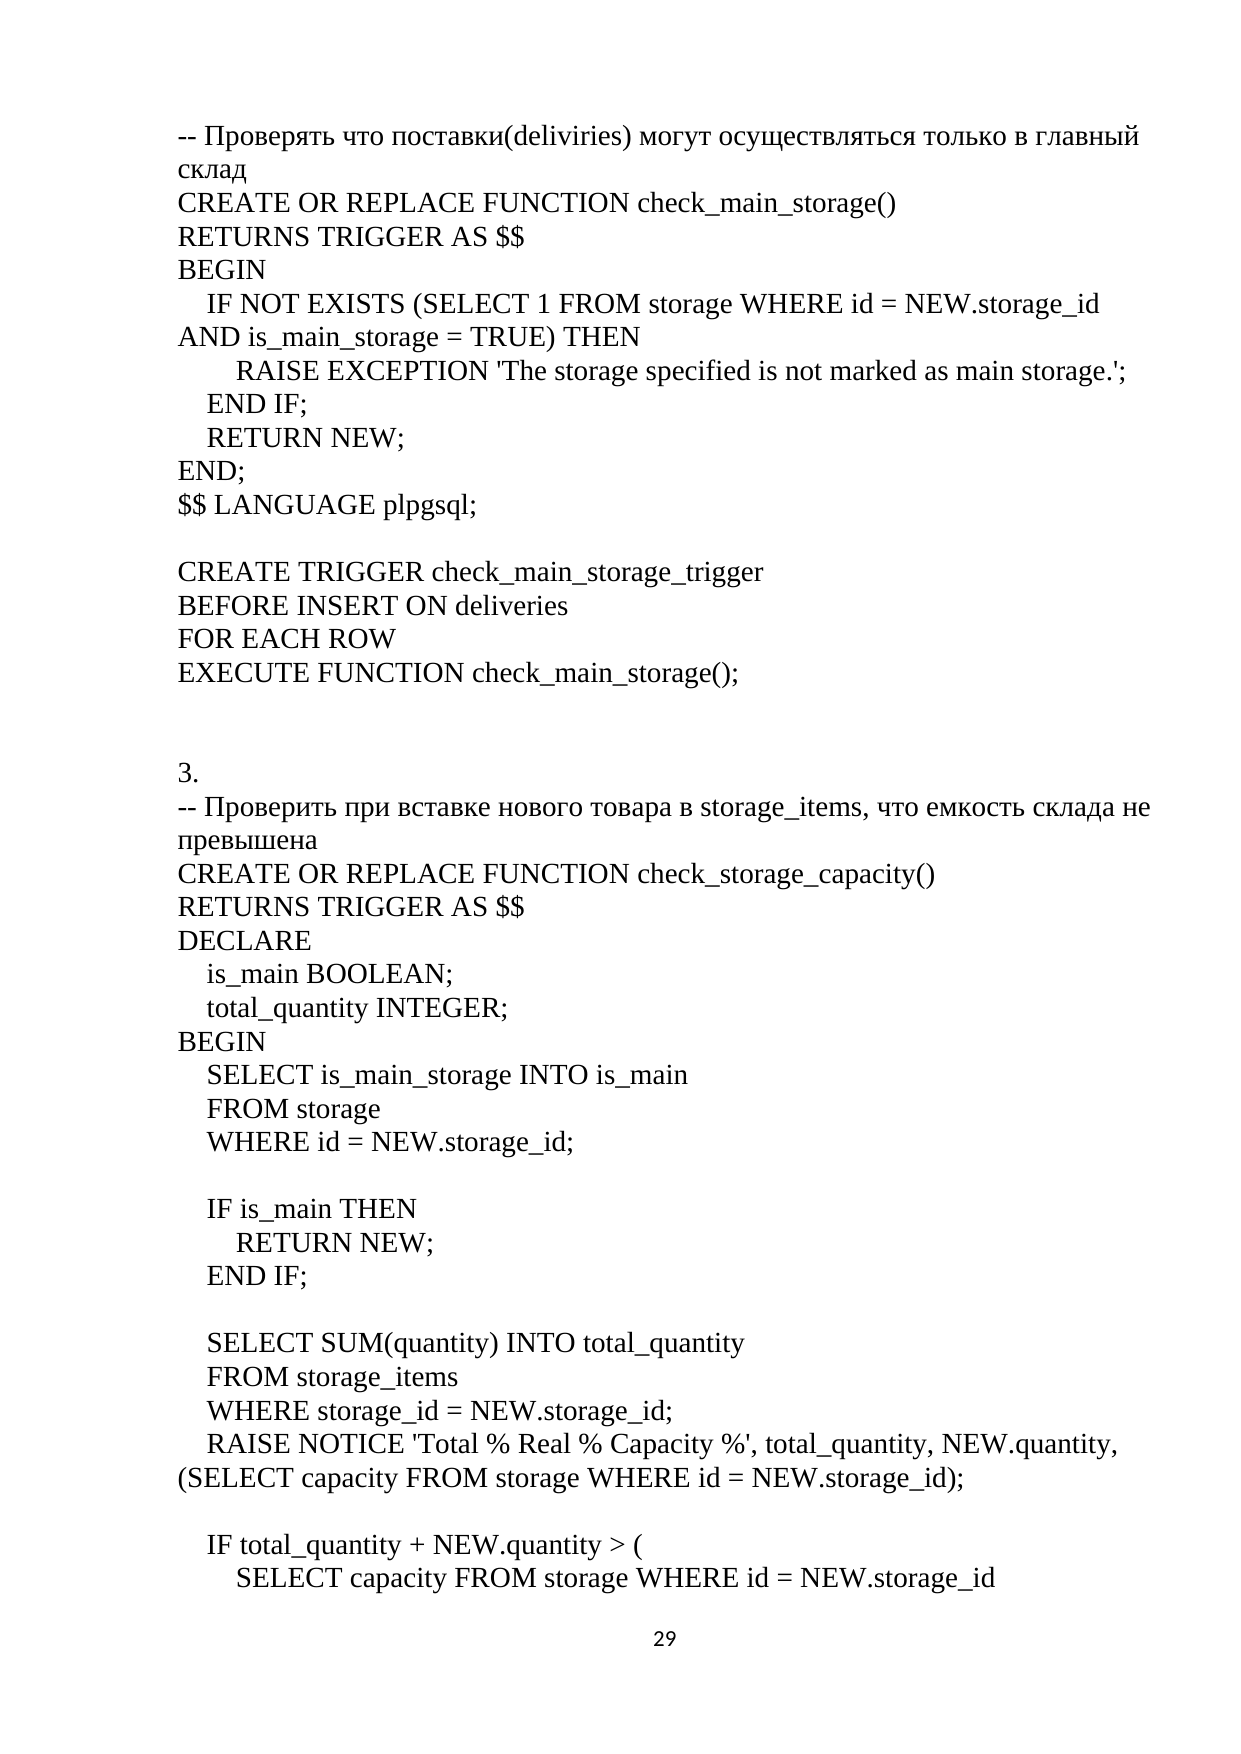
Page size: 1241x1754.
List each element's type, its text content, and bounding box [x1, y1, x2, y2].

text FOR EACH ROW [177, 621, 1152, 655]
text RETURNS TRIGGER AS $$ [177, 219, 1152, 252]
text RAISE EXCEPTION 'The storage specified is not marked as main storage.'; [177, 353, 1152, 386]
text 3. [177, 755, 1152, 789]
text SELECT SUM(quantity) INTO total_quantity [177, 1326, 1152, 1359]
text BEFORE INSERT ON deliveries [177, 588, 1152, 621]
text FROM storage [177, 1091, 1152, 1124]
text SELECT capacity FROM storage WHERE id = NEW.storage_id [177, 1560, 1152, 1594]
text FROM storage_items [177, 1359, 1152, 1393]
text RETURN NEW; [177, 1225, 1152, 1258]
text RETURNS TRIGGER AS $$ [177, 889, 1152, 923]
text END IF; [177, 1258, 1152, 1292]
text BEGIN [177, 252, 1152, 286]
text END IF; [177, 386, 1152, 420]
text WHERE storage_id = NEW.storage_id; [177, 1393, 1152, 1426]
text -- Проверять что поставки(deliviries) могут осуществляться только в главный склад [177, 118, 1152, 185]
text WHERE id = NEW.storage_id; [177, 1124, 1152, 1158]
text $$ LANGUAGE plpgsql; [177, 487, 1152, 521]
text total_quantity INTEGER; [177, 990, 1152, 1024]
text RAISE NOTICE 'Total % Real % Capacity %', total_quantity, NEW.quantity, (SELECT capacity FROM storage WHERE id = NEW.storage_id); [177, 1426, 1152, 1493]
text EXECUTE FUNCTION check_main_storage(); [177, 655, 1152, 688]
text END; [177, 453, 1152, 487]
text RETURN NEW; [177, 420, 1152, 453]
text CREATE TRIGGER check_main_storage_trigger [177, 554, 1152, 588]
text CREATE OR REPLACE FUNCTION check_main_storage() [177, 185, 1152, 219]
text is_main BOOLEAN; [177, 957, 1152, 990]
text IF is_main THEN [177, 1191, 1152, 1225]
text SELECT is_main_storage INTO is_main [177, 1057, 1152, 1091]
text DECLARE [177, 923, 1152, 957]
text -- Проверить при вставке нового товара в storage_items, что емкость склада не превышена [177, 789, 1152, 856]
text BEGIN [177, 1024, 1152, 1057]
text IF total_quantity + NEW.quantity > ( [177, 1527, 1152, 1560]
text CREATE OR REPLACE FUNCTION check_storage_capacity() [177, 856, 1152, 889]
text IF NOT EXISTS (SELECT 1 FROM storage WHERE id = NEW.storage_id AND is_main_storage = TRUE) THEN [177, 286, 1152, 353]
